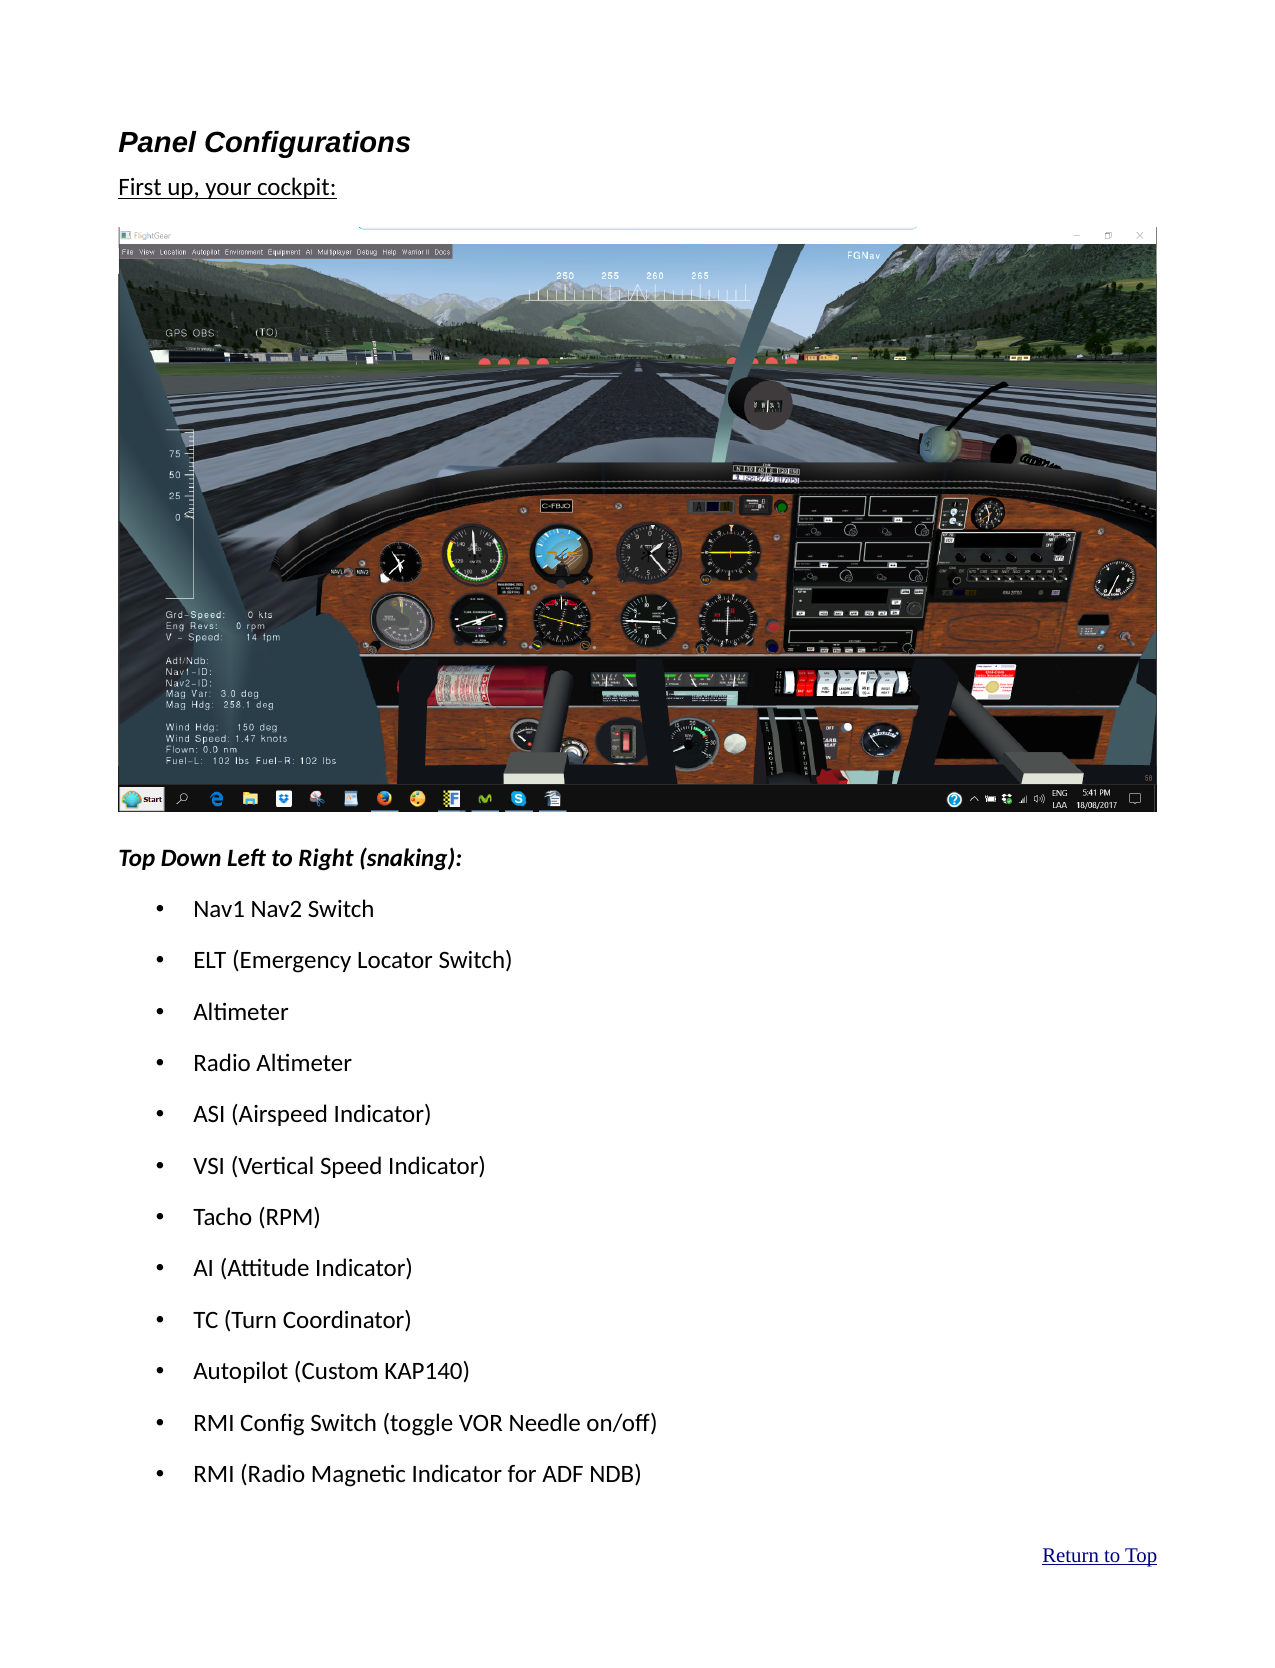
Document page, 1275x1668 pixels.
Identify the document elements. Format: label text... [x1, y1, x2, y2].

list ASI (Airspeed Indicator) [156, 1098, 1157, 1129]
list Radio Altimeter [156, 1047, 1157, 1078]
list Autopilot (Custom KAP140) [156, 1355, 1157, 1386]
list RMI Config Switch (toggle VOR Needle on/off) [156, 1407, 1157, 1437]
list Altimeter [156, 996, 1157, 1026]
subtitle Panel Configurations [118, 125, 1157, 159]
picture [118, 227, 1157, 812]
list ELT (Emergency Locator Switch) [156, 944, 1157, 975]
list RMI (Radio Magnetic Indicator for ADF NDB) [156, 1458, 1157, 1488]
list Tacho (RPM) [156, 1201, 1157, 1232]
list TC (Turn Coordinator) [156, 1304, 1157, 1334]
text First up, your cockpit: [118, 171, 1157, 202]
list AI (Attitude Indicator) [156, 1253, 1157, 1283]
list Nav1 Nav2 Switch [156, 893, 1157, 924]
list VSI (Vertical Speed Indicator) [156, 1150, 1157, 1180]
text Top Down Left to Right (snaking): [118, 812, 1157, 872]
